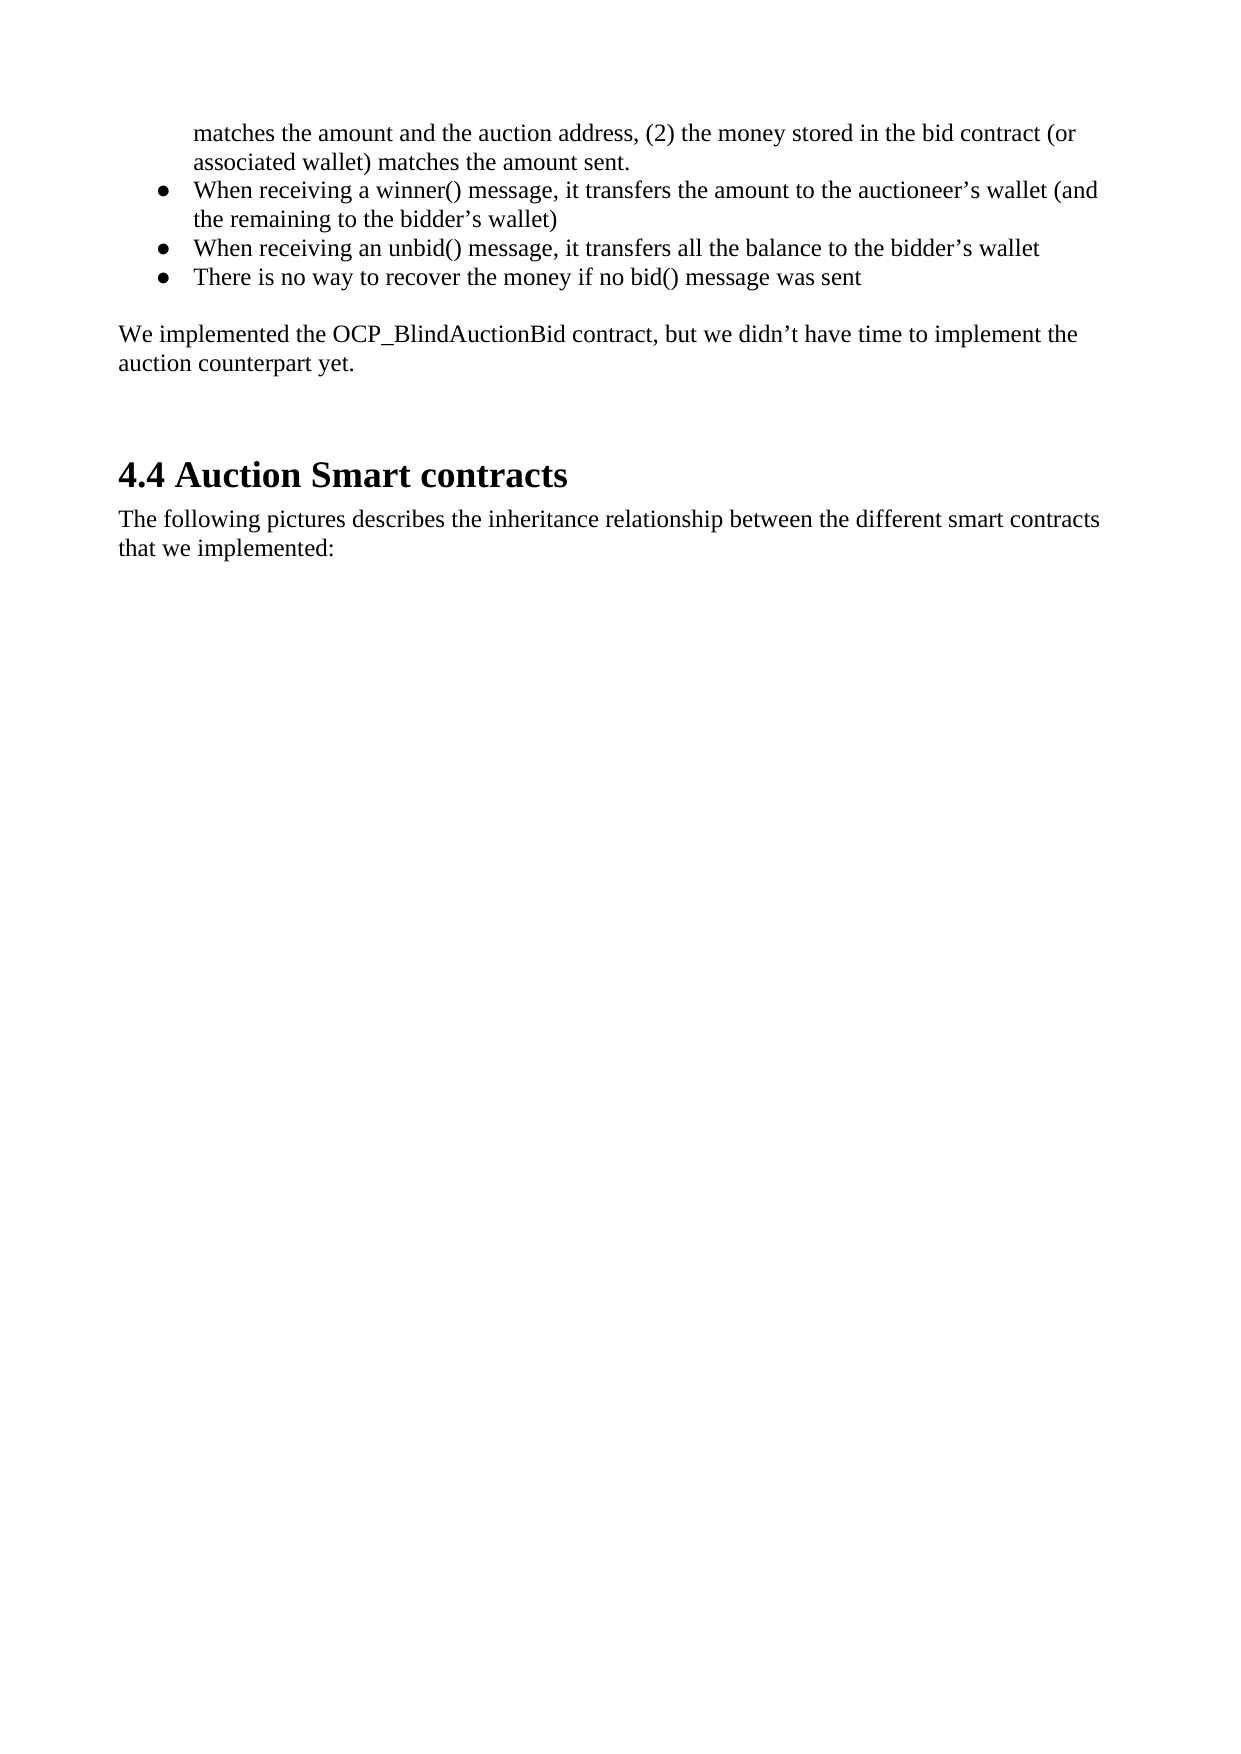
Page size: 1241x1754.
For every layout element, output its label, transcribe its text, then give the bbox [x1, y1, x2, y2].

text The following pictures describes the inheritance relationship between the different smart contracts that we implemented: [118, 504, 1122, 562]
list When receiving an unbid() message, it transfers all the balance to the bidder’s wallet [156, 233, 1122, 262]
text We implemented the OCP_BlindAuctionBid contract, but we didn’t have time to implement the auction counterpart yet. [118, 319, 1122, 377]
list When receiving a winner() message, it transfers the amount to the auctioneer’s wallet (and the remaining to the bidder’s wallet) [156, 176, 1122, 233]
subtitle 4.4 Auction Smart contracts [118, 453, 1122, 496]
list matches the amount and the auction address, (2) the money stored in the bid contract (or associated wallet) matches the amount sent. [156, 118, 1122, 176]
list There is no way to recover the money if no bid() message was sent [156, 262, 1122, 291]
